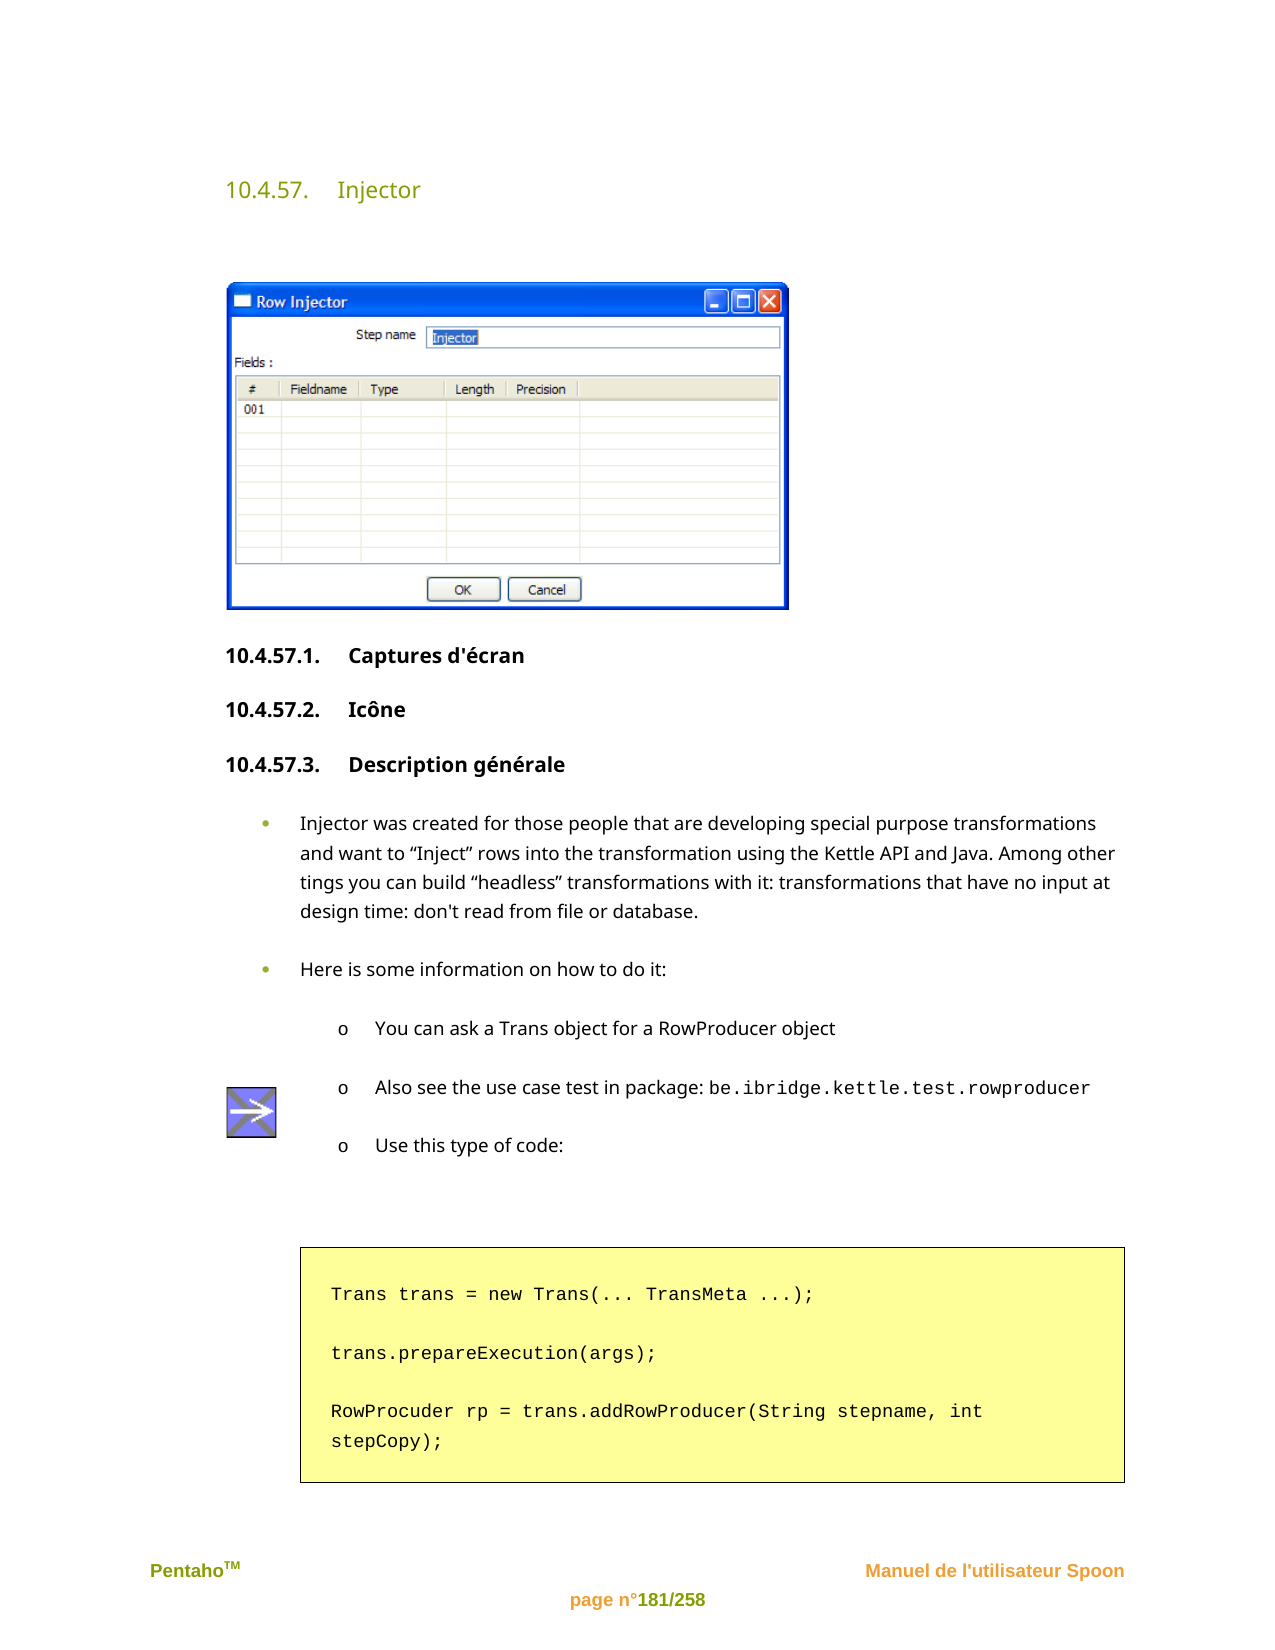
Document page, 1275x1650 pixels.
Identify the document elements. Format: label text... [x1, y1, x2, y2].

list Also see the use case test in package: be.ibridge.kettle.test.rowproducer [337, 1071, 1125, 1100]
subtitle Icône [225, 694, 1125, 724]
list Injector was created for those people that are developing special purpose transformations and want to “Inject” rows into the transformation using the Kettle API and Java. Among other tings you can build “headless” transformations with it: transformations that have no input at design time: don't read from file or database. [262, 807, 1125, 924]
subtitle Description générale [225, 749, 1125, 778]
subtitle Injector [225, 175, 1125, 204]
text trans.prepareExecution(args); [301, 1305, 1124, 1364]
subtitle Captures d'écran [225, 229, 1125, 669]
picture [226, 1087, 277, 1138]
text RowProcuder rp = trans.addRowProducer(String stepname, int stepCopy); [301, 1364, 1124, 1482]
text Trans trans = new Trans(... TransMeta ...); [301, 1248, 1124, 1305]
list Use this type of code: [337, 1129, 1125, 1159]
list Here is some information on how to do it: [262, 953, 1125, 983]
list You can ask a Trans object for a RowProducer object [337, 1012, 1125, 1041]
